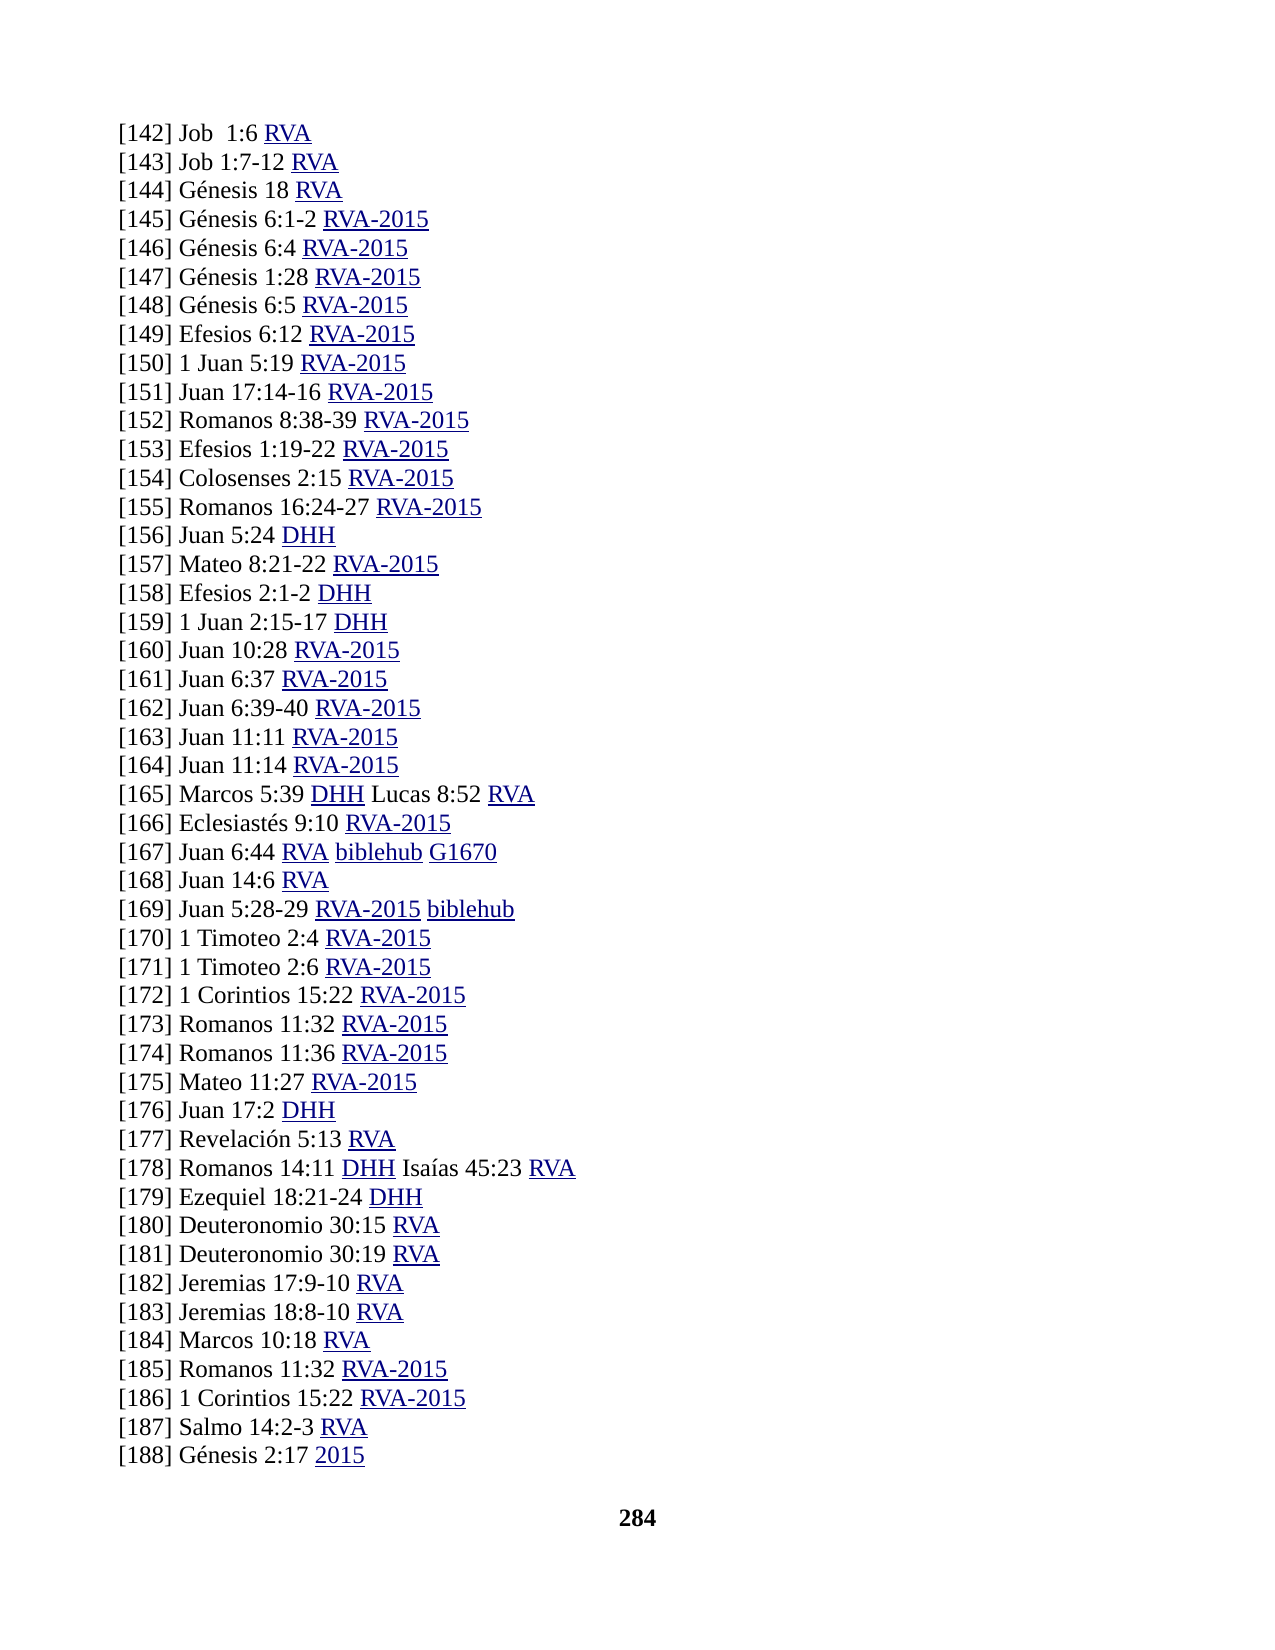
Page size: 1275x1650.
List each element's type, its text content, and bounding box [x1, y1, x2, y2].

text Salmo 14:2-3 RVA [118, 1412, 1157, 1441]
text Eclesiastés 9:10 RVA-2015 [118, 808, 1157, 837]
text 1 Juan 5:19 RVA-2015 [118, 348, 1157, 377]
text Juan 6:44 RVA biblehub G1670 [118, 837, 1157, 866]
text Génesis 6:5 RVA-2015 [118, 291, 1157, 319]
text Romanos 16:24-27 RVA-2015 [118, 492, 1157, 521]
text Job 1:6 RVA [118, 118, 1157, 147]
text 1 Timoteo 2:6 RVA-2015 [118, 952, 1157, 981]
text Colosenses 2:15 RVA-2015 [118, 463, 1157, 492]
text Romanos 14:11 DHH Isaías 45:23 RVA [118, 1153, 1157, 1182]
text Marcos 5:39 DHH Lucas 8:52 RVA [118, 779, 1157, 808]
text Efesios 6:12 RVA-2015 [118, 319, 1157, 348]
text Jeremias 18:8-10 RVA [118, 1297, 1157, 1326]
text Juan 6:37 RVA-2015 [118, 664, 1157, 693]
text Juan 6:39-40 RVA-2015 [118, 693, 1157, 722]
text 1 Timoteo 2:4 RVA-2015 [118, 923, 1157, 952]
text Mateo 11:27 RVA-2015 [118, 1067, 1157, 1096]
text Romanos 8:38-39 RVA-2015 [118, 406, 1157, 434]
text Génesis 2:17 2015 [118, 1441, 1157, 1469]
text Revelación 5:13 RVA [118, 1124, 1157, 1153]
text Deuteronomio 30:19 RVA [118, 1239, 1157, 1268]
text Juan 5:28-29 RVA-2015 biblehub [118, 894, 1157, 923]
text Juan 11:14 RVA-2015 [118, 751, 1157, 779]
text Génesis 18 RVA [118, 176, 1157, 204]
text Ezequiel 18:21-24 DHH [118, 1182, 1157, 1211]
text Jeremias 17:9-10 RVA [118, 1268, 1157, 1297]
text Génesis 6:4 RVA-2015 [118, 233, 1157, 262]
text Efesios 2:1-2 DHH [118, 578, 1157, 607]
text Juan 10:28 RVA-2015 [118, 636, 1157, 664]
text Romanos 11:32 RVA-2015 [118, 1009, 1157, 1038]
text Mateo 8:21-22 RVA-2015 [118, 549, 1157, 578]
text Génesis 6:1-2 RVA-2015 [118, 204, 1157, 233]
text Marcos 10:18 RVA [118, 1326, 1157, 1354]
text Deuteronomio 30:15 RVA [118, 1211, 1157, 1239]
text Romanos 11:36 RVA-2015 [118, 1038, 1157, 1067]
text 1 Corintios 15:22 RVA-2015 [118, 981, 1157, 1009]
text 1 Juan 2:15-17 DHH [118, 607, 1157, 636]
text Juan 17:2 DHH [118, 1096, 1157, 1124]
text Génesis 1:28 RVA-2015 [118, 262, 1157, 291]
text Juan 5:24 DHH [118, 521, 1157, 549]
text Job 1:7-12 RVA [118, 147, 1157, 176]
text 1 Corintios 15:22 RVA-2015 [118, 1383, 1157, 1412]
text Juan 14:6 RVA [118, 866, 1157, 894]
text Juan 17:14-16 RVA-2015 [118, 377, 1157, 406]
text Efesios 1:19-22 RVA-2015 [118, 434, 1157, 463]
text Juan 11:11 RVA-2015 [118, 722, 1157, 751]
text Romanos 11:32 RVA-2015 [118, 1354, 1157, 1383]
